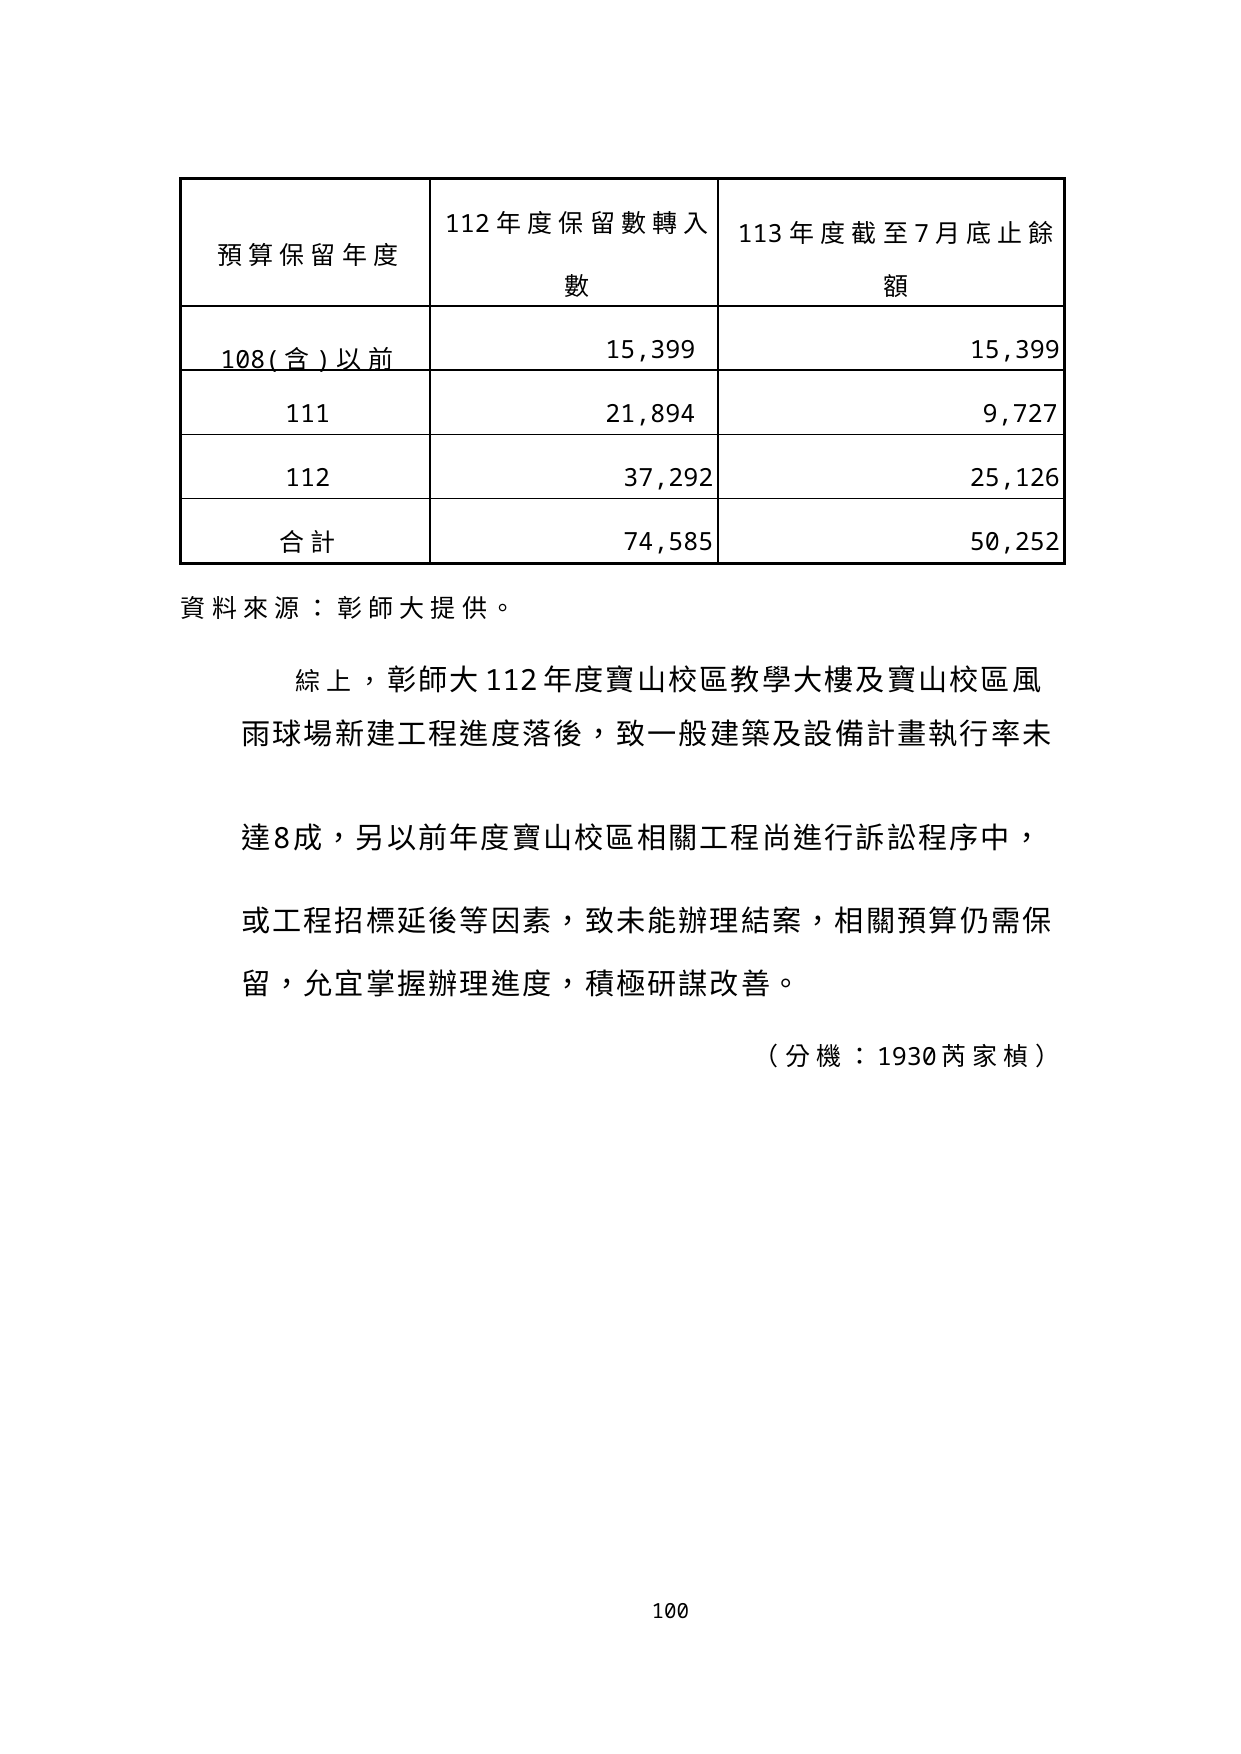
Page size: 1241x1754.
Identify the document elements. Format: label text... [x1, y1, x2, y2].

table_cell 74,585 [431, 499, 717, 562]
table_cell 37,292 [431, 435, 717, 497]
text （分機：1930芮家楨） [177, 1002, 1063, 1065]
table_cell 15,399 [431, 307, 717, 369]
text 綜上，彰師大112年度寶山校區教學大樓及寶山校區風雨球場新建工程進度落後，致一般建築及設備計畫執行率未達8成，另以前年度寶山校區相關工程尚進行訴訟程序中，或工程招標延後等因素，致未能辦理結案，相關預算仍需保留，允宜掌握辦理進度，積極研謀改善。 [236, 627, 1063, 1002]
table_cell 111 [182, 371, 429, 433]
table_header 113年度截至7月底止餘額 [719, 180, 1063, 305]
table_header 預算保留年度 [182, 180, 429, 305]
table_header 112年度保留數轉入數 [431, 180, 717, 305]
table_cell 21,894 [431, 371, 717, 433]
table_cell 15,399 [719, 307, 1063, 369]
text 資料來源：彰師大提供。 [177, 565, 1063, 627]
table_cell 108(含)以前 [182, 307, 429, 369]
table_cell 25,126 [719, 435, 1063, 497]
table_cell 50,252 [719, 499, 1063, 562]
table_cell 合計 [182, 499, 429, 562]
table_cell 9,727 [719, 371, 1063, 433]
table_cell 112 [182, 435, 429, 497]
